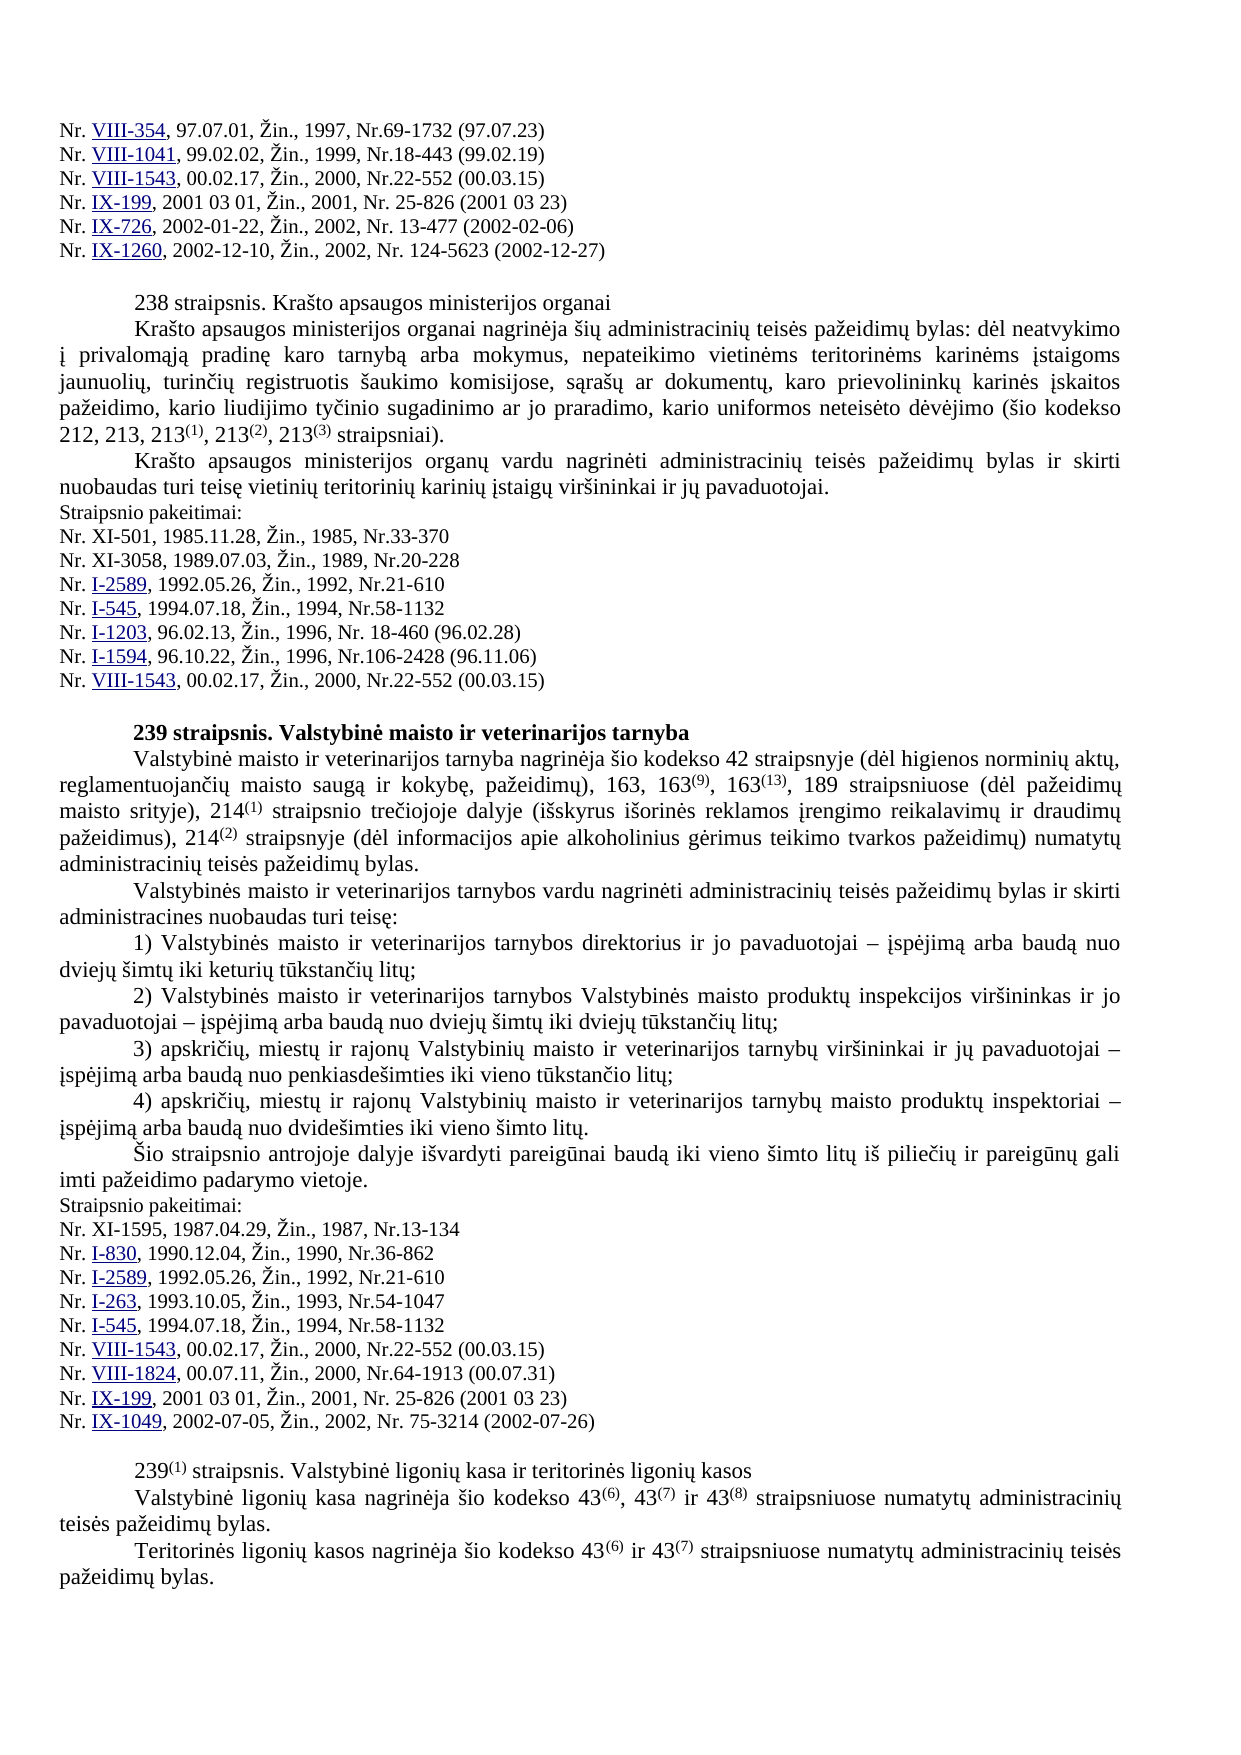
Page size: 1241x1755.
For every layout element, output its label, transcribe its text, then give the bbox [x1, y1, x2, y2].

text 1) Valstybinės maisto ir veterinarijos tarnybos direktorius ir jo pavaduotojai – įspėjimą arba baudą nuo dviejų šimtų iki keturių tūkstančių litų; [59, 929, 1122, 982]
text Teritorinės ligonių kasos nagrinėja šio kodekso 43(6) ir 43(7) straipsniuose numatytų administracinių teisės pažeidimų bylas. [59, 1537, 1122, 1589]
text Nr. VIII-354, 97.07.01, Žin., 1997, Nr.69-1732 (97.07.23) [59, 118, 1122, 142]
text Nr. I-263, 1993.10.05, Žin., 1993, Nr.54-1047 [59, 1289, 1122, 1313]
text Valstybinė ligonių kasa nagrinėja šio kodekso 43(6), 43(7) ir 43(8) straipsniuose numatytų administracinių teisės pažeidimų bylas. [59, 1484, 1122, 1537]
text Nr. XI-1595, 1987.04.29, Žin., 1987, Nr.13-134 [59, 1217, 1122, 1241]
text Valstybinė maisto ir veterinarijos tarnyba nagrinėja šio kodekso 42 straipsnyje (dėl higienos norminių aktų, reglamentuojančių maisto saugą ir kokybę, pažeidimų), 163, 163(9), 163(13), 189 straipsniuose (dėl pažeidimų maisto srityje), 214(1) straipsnio trečiojoje dalyje (išskyrus išorinės reklamos įrengimo reikalavimų ir draudimų pažeidimus), 214(2) straipsnyje (dėl informacijos apie alkoholinius gėrimus teikimo tvarkos pažeidimų) numatytų administracinių teisės pažeidimų bylas. [59, 745, 1122, 877]
text 238 straipsnis. Krašto apsaugos ministerijos organai [59, 289, 1122, 315]
text Nr. IX-199, 2001 03 01, Žin., 2001, Nr. 25-826 (2001 03 23) [59, 1385, 1122, 1409]
text Nr. IX-1049, 2002-07-05, Žin., 2002, Nr. 75-3214 (2002-07-26) [59, 1409, 1122, 1433]
text Nr. VIII-1543, 00.02.17, Žin., 2000, Nr.22-552 (00.03.15) [59, 668, 1122, 692]
text Nr. I-545, 1994.07.18, Žin., 1994, Nr.58-1132 [59, 1313, 1122, 1337]
text Nr. I-830, 1990.12.04, Žin., 1990, Nr.36-862 [59, 1241, 1122, 1265]
text Nr. I-2589, 1992.05.26, Žin., 1992, Nr.21-610 [59, 1265, 1122, 1289]
text Nr. IX-1260, 2002-12-10, Žin., 2002, Nr. 124-5623 (2002-12-27) [59, 238, 1122, 262]
text 239(1) straipsnis. Valstybinė ligonių kasa ir teritorinės ligonių kasos [59, 1458, 1122, 1484]
text Nr. IX-199, 2001 03 01, Žin., 2001, Nr. 25-826 (2001 03 23) [59, 190, 1122, 214]
text Krašto apsaugos ministerijos organų vardu nagrinėti administracinių teisės pažeidimų bylas ir skirti nuobaudas turi teisę vietinių teritorinių karinių įstaigų viršininkai ir jų pavaduotojai. [59, 447, 1122, 500]
text Nr. I-545, 1994.07.18, Žin., 1994, Nr.58-1132 [59, 596, 1122, 620]
text Šio straipsnio antrojoje dalyje išvardyti pareigūnai baudą iki vieno šimto litų iš piliečių ir pareigūnų gali imti pažeidimo padarymo vietoje. [59, 1140, 1122, 1193]
text Nr. VIII-1041, 99.02.02, Žin., 1999, Nr.18-443 (99.02.19) [59, 142, 1122, 166]
text Nr. XI-3058, 1989.07.03, Žin., 1989, Nr.20-228 [59, 548, 1122, 572]
text 239 straipsnis. Valstybinė maisto ir veterinarijos tarnyba [59, 718, 1122, 745]
text 4) apskričių, miestų ir rajonų Valstybinių maisto ir veterinarijos tarnybų maisto produktų inspektoriai – įspėjimą arba baudą nuo dvidešimties iki vieno šimto litų. [59, 1087, 1122, 1140]
text 3) apskričių, miestų ir rajonų Valstybinių maisto ir veterinarijos tarnybų viršininkai ir jų pavaduotojai – įspėjimą arba baudą nuo penkiasdešimties iki vieno tūkstančio litų; [59, 1035, 1122, 1087]
text Nr. XI-501, 1985.11.28, Žin., 1985, Nr.33-370 [59, 524, 1122, 548]
text 2) Valstybinės maisto ir veterinarijos tarnybos Valstybinės maisto produktų inspekcijos viršininkas ir jo pavaduotojai – įspėjimą arba baudą nuo dviejų šimtų iki dviejų tūkstančių litų; [59, 982, 1122, 1035]
text Krašto apsaugos ministerijos organai nagrinėja šių administracinių teisės pažeidimų bylas: dėl neatvykimo į privalomąją pradinę karo tarnybą arba mokymus, nepateikimo vietinėms teritorinėms karinėms įstaigoms jaunuolių, turinčių registruotis šaukimo komisijose, sąrašų ar dokumentų, karo prievolininkų karinės įskaitos pažeidimo, kario liudijimo tyčinio sugadinimo ar jo praradimo, kario uniformos neteisėto dėvėjimo (šio kodekso 212, 213, 213(1), 213(2), 213(3) straipsniai). [59, 315, 1122, 447]
text Straipsnio pakeitimai: [59, 500, 1122, 524]
text Nr. I-1203, 96.02.13, Žin., 1996, Nr. 18-460 (96.02.28) [59, 620, 1122, 644]
text Nr. VIII-1543, 00.02.17, Žin., 2000, Nr.22-552 (00.03.15) [59, 1337, 1122, 1361]
text Straipsnio pakeitimai: [59, 1193, 1122, 1217]
text Nr. VIII-1543, 00.02.17, Žin., 2000, Nr.22-552 (00.03.15) [59, 166, 1122, 190]
text Valstybinės maisto ir veterinarijos tarnybos vardu nagrinėti administracinių teisės pažeidimų bylas ir skirti administracines nuobaudas turi teisę: [59, 877, 1122, 929]
text Nr. VIII-1824, 00.07.11, Žin., 2000, Nr.64-1913 (00.07.31) [59, 1361, 1122, 1385]
text Nr. I-1594, 96.10.22, Žin., 1996, Nr.106-2428 (96.11.06) [59, 644, 1122, 668]
text Nr. I-2589, 1992.05.26, Žin., 1992, Nr.21-610 [59, 572, 1122, 596]
text Nr. IX-726, 2002-01-22, Žin., 2002, Nr. 13-477 (2002-02-06) [59, 214, 1122, 238]
